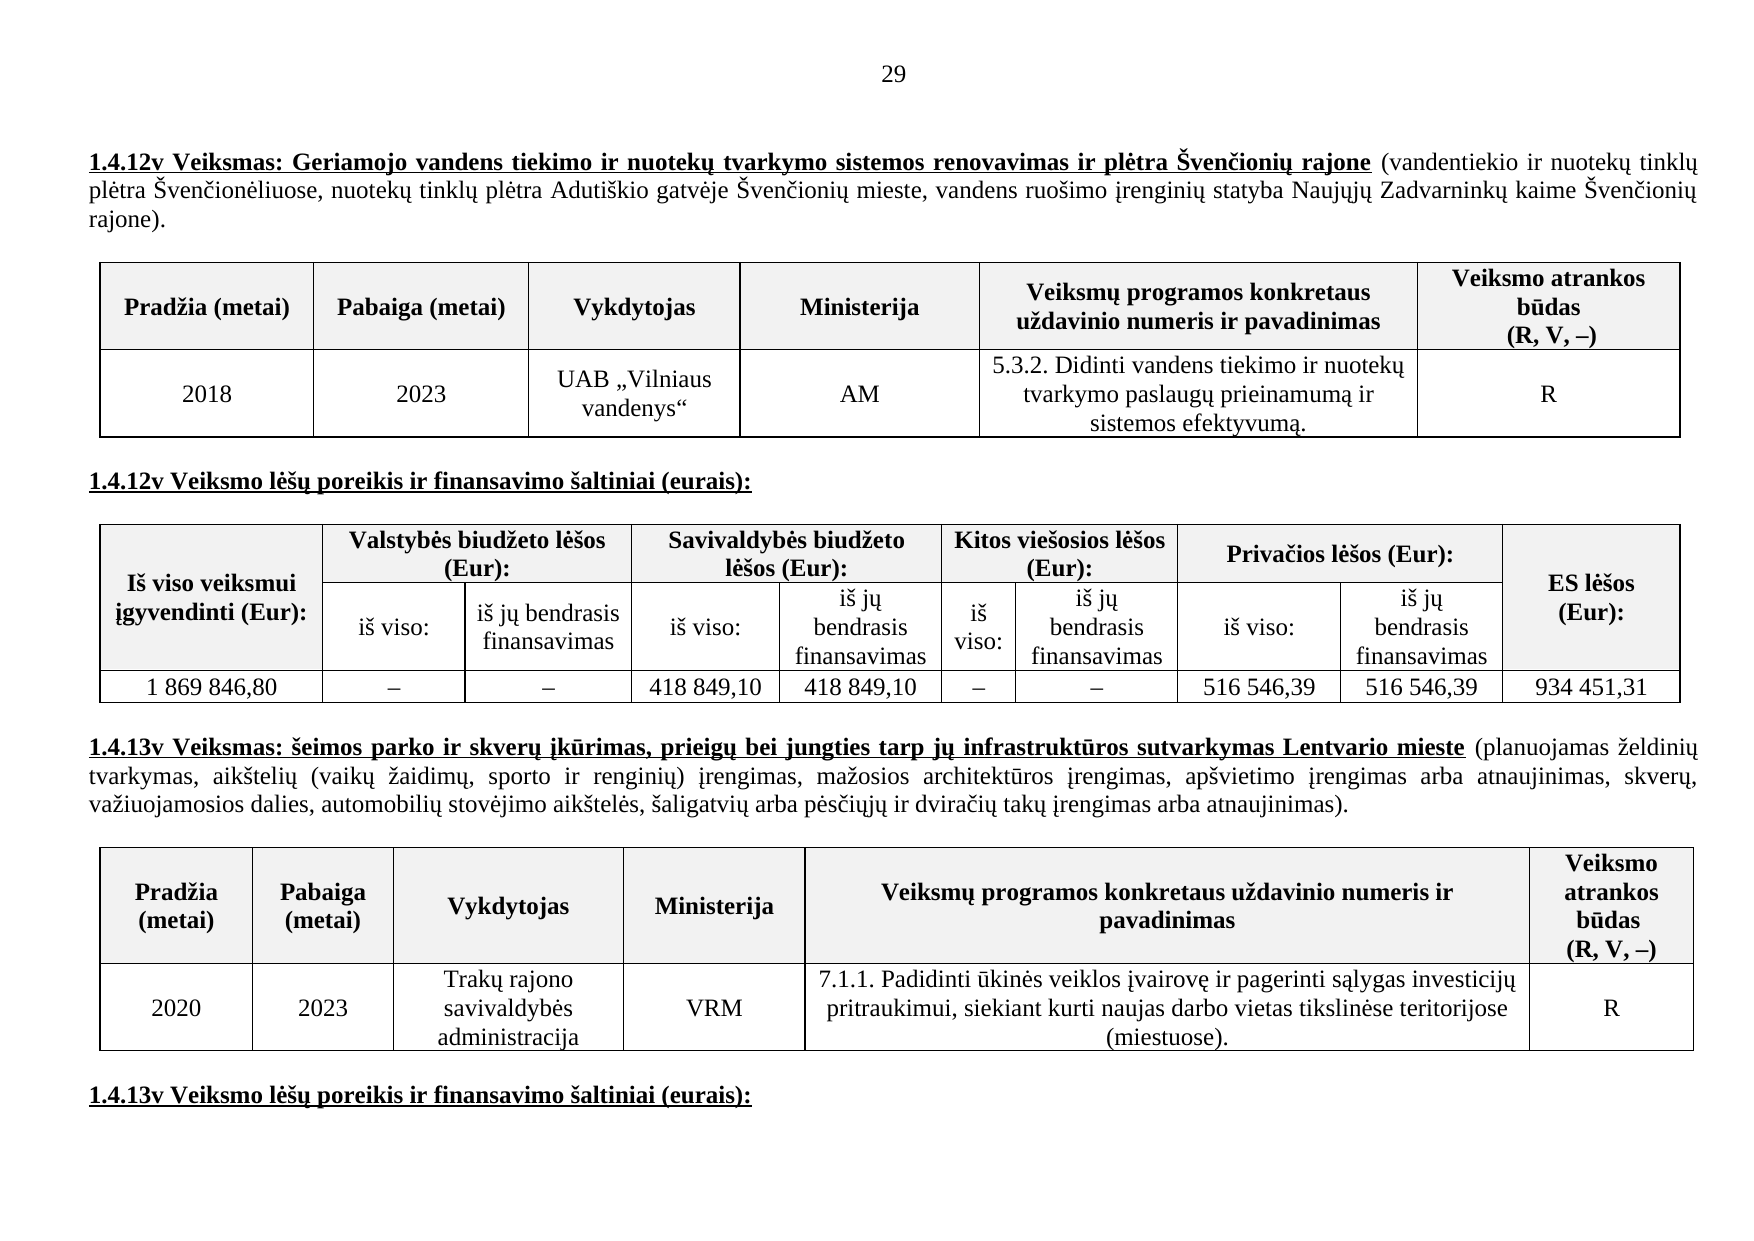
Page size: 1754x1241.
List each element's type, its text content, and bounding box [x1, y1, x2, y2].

table_header Pradžia (metai) [101, 263, 313, 349]
table_cell 2023 [253, 964, 393, 1050]
table_cell iš viso: [1178, 583, 1340, 669]
text 1.4.12v Veiksmas: Geriamojo vandens tiekimo ir nuotekų tvarkymo sistemos renovavimas ir plėtra Švenčionių rajone (vandentiekio ir nuotekų tinklų plėtra Švenčionėliuose, nuotekų tinklų plėtra Adutiškio gatvėje Švenčionių mieste, vandens ruošimo įrenginių statyba Naujųjų Zadvarninkų kaime Švenčionių rajone). [89, 147, 1698, 233]
table_cell 7.1.1. Padidinti ūkinės veiklos įvairovę ir pagerinti sąlygas investicijų pritraukimui, siekiant kurti naujas darbo vietas tikslinėse teritorijose (miestuose). [806, 964, 1529, 1050]
table_cell 1 869 846,80 [101, 671, 322, 702]
table_cell 2020 [101, 964, 252, 1050]
text 1.4.12v Veiksmo lėšų poreikis ir finansavimo šaltiniai (eurais): [89, 466, 1698, 495]
table_cell 418 849,10 [780, 671, 941, 702]
table_cell 2023 [314, 350, 528, 436]
table_cell AM [741, 350, 979, 436]
table_cell UAB „Vilniaus vandenys“ [529, 350, 739, 436]
table_cell iš jų bendrasis finansavimas [1016, 583, 1177, 669]
table_cell R [1530, 964, 1693, 1050]
table_header Pabaiga (metai) [314, 263, 528, 349]
table_cell 516 546,39 [1178, 671, 1340, 702]
table_header Iš viso veiksmui įgyvendinti (Eur): [101, 525, 322, 669]
table_header Kitos viešosios lėšos (Eur): [942, 525, 1177, 582]
table_cell 5.3.2. Didinti vandens tiekimo ir nuotekų tvarkymo paslaugų prieinamumą ir sistemos efektyvumą. [980, 350, 1417, 436]
table_cell R [1418, 350, 1679, 436]
table_header Ministerija [624, 848, 804, 963]
table_cell iš jų bendrasis finansavimas [466, 583, 631, 669]
table_header Vykdytojas [529, 263, 739, 349]
table_header ES lėšos (Eur): [1503, 525, 1679, 669]
table_cell 2018 [101, 350, 313, 436]
table_cell VRM [624, 964, 804, 1050]
table_cell 934 451,31 [1503, 671, 1679, 702]
table_header Valstybės biudžeto lėšos (Eur): [323, 525, 631, 582]
text 1.4.13v Veiksmas: šeimos parko ir skverų įkūrimas, prieigų bei jungties tarp jų infrastruktūros sutvarkymas Lentvario mieste (planuojamas želdinių tvarkymas, aikštelių (vaikų žaidimų, sporto ir renginių) įrengimas, mažosios architektūros įrengimas, apšvietimo įrengimas arba atnaujinimas, skverų, važiuojamosios dalies, automobilių stovėjimo aikštelės, šaligatvių arba pėsčiųjų ir dviračių takų įrengimas arba atnaujinimas). [89, 732, 1698, 818]
text 1.4.13v Veiksmo lėšų poreikis ir finansavimo šaltiniai (eurais): [89, 1080, 1698, 1109]
table_header Privačios lėšos (Eur): [1178, 525, 1502, 582]
table_cell – [466, 671, 631, 702]
table_cell iš jų bendrasis finansavimas [1341, 583, 1502, 669]
table_cell – [323, 671, 464, 702]
table_cell Trakų rajono savivaldybės administracija [394, 964, 623, 1050]
table_cell 418 849,10 [632, 671, 779, 702]
table_header Ministerija [741, 263, 979, 349]
table_cell 516 546,39 [1341, 671, 1502, 702]
table_header Veiksmų programos konkretaus uždavinio numeris ir pavadinimas [806, 848, 1529, 963]
table_header Pabaiga (metai) [253, 848, 393, 963]
table_header Veiksmo atrankos būdas (R, V, –) [1530, 848, 1693, 963]
table_cell iš viso: [323, 583, 464, 669]
table_header Vykdytojas [394, 848, 623, 963]
table_header Veiksmų programos konkretaus uždavinio numeris ir pavadinimas [980, 263, 1417, 349]
table_cell iš viso: [632, 583, 779, 669]
table_cell – [942, 671, 1015, 702]
table_header Pradžia (metai) [101, 848, 252, 963]
table_cell iš viso: [942, 583, 1015, 669]
table_header Veiksmo atrankos būdas (R, V, –) [1418, 263, 1679, 349]
table_cell – [1016, 671, 1177, 702]
table_cell iš jų bendrasis finansavimas [780, 583, 941, 669]
table_header Savivaldybės biudžeto lėšos (Eur): [632, 525, 941, 582]
